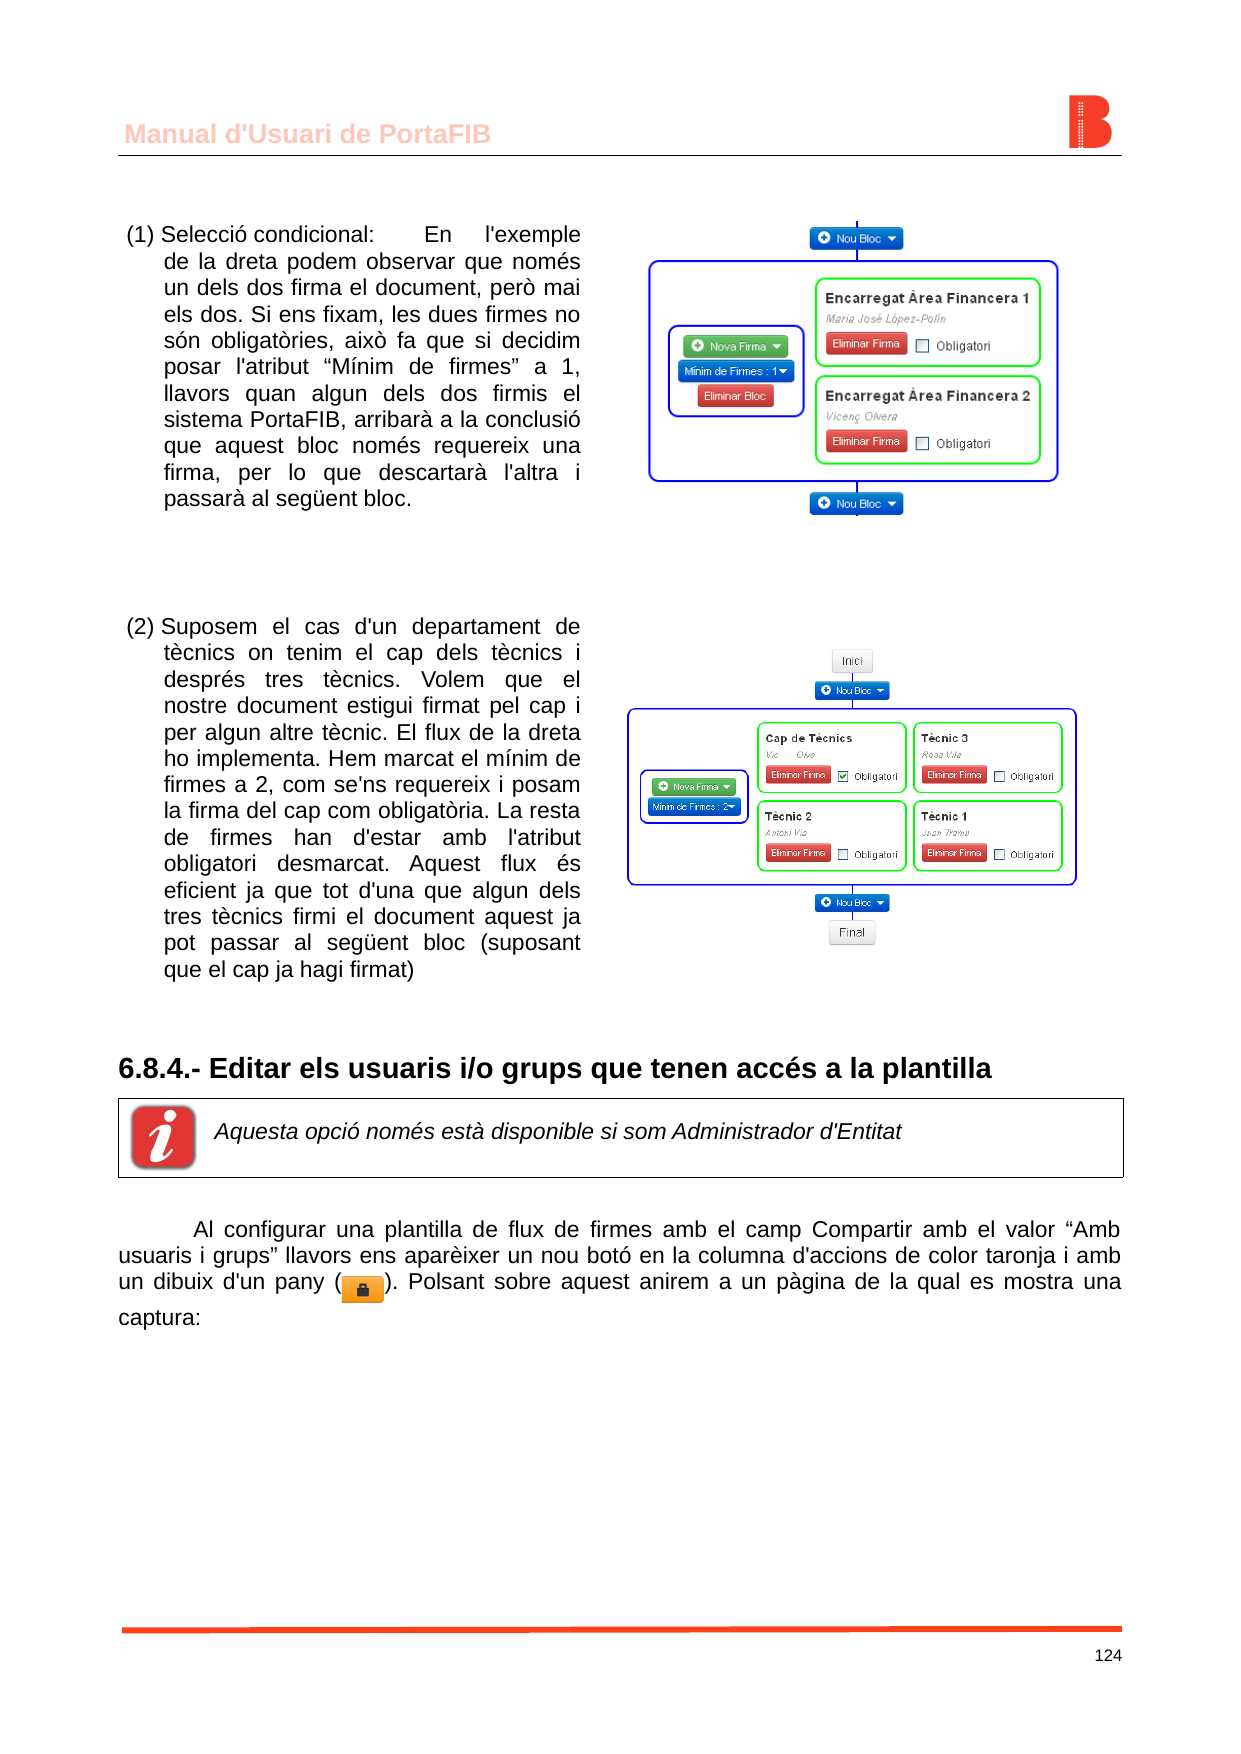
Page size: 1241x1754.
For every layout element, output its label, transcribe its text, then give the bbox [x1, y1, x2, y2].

text Al configurar una plantilla de flux de firmes amb el camp Compartir amb el valor “Amb usuaris i grups” llavors ens aparèixer un nou botó en la columna d'accions de color taronja i amb un dibuix d'un pany (). Polsant sobre aquest anirem a un pàgina de la qual es mostra una captura: [118, 1216, 1122, 1330]
picture [341, 1275, 385, 1304]
table_cell Suposem el cas d'un departament de tècnics on tenim el cap dels tècnics i després tres tècnics. Volem que el nostre document estigui firmat pel cap i per algun altre tècnic. El flux de la dreta ho implementa. Hem marcat el mínim de firmes a 2, com se'ns requereix i posam la firma del cap com obligatòria. La resta de firmes han d'estar amb l'atribut obligatori desmarcat. Aquest flux és eficient ja que tot d'una que algun dels tres tècnics firmi el document aquest ja pot passar al següent bloc (suposant que el cap ja hagi firmat) [118, 607, 587, 1000]
table_header Selecció condicional: En l'exemple de la dreta podem observar que només un dels dos firma el document, però mai els dos. Si ens fixam, les dues firmes no són obligatòries, això fa que si decidim posar l'atribut “Mínim de firmes” a 1, llavors quan algun dels dos firmis el sistema PortaFIB, arribarà a la conclusió que aquest bloc només requereix una firma, per lo que descartarà l'altra i passarà al següent bloc. [118, 216, 587, 607]
subtitle Editar els usuaris i/o grups que tenen accés a la plantilla [118, 1052, 1122, 1085]
picture [617, 640, 1092, 955]
table_header Aquesta opció només està disponible si som Administrador d'Entitat [209, 1099, 1123, 1177]
table_cell [587, 607, 1122, 1000]
table_header [587, 216, 1122, 607]
picture [1063, 94, 1117, 150]
picture [633, 221, 1075, 516]
table_header [119, 1099, 209, 1177]
picture [129, 1103, 198, 1171]
